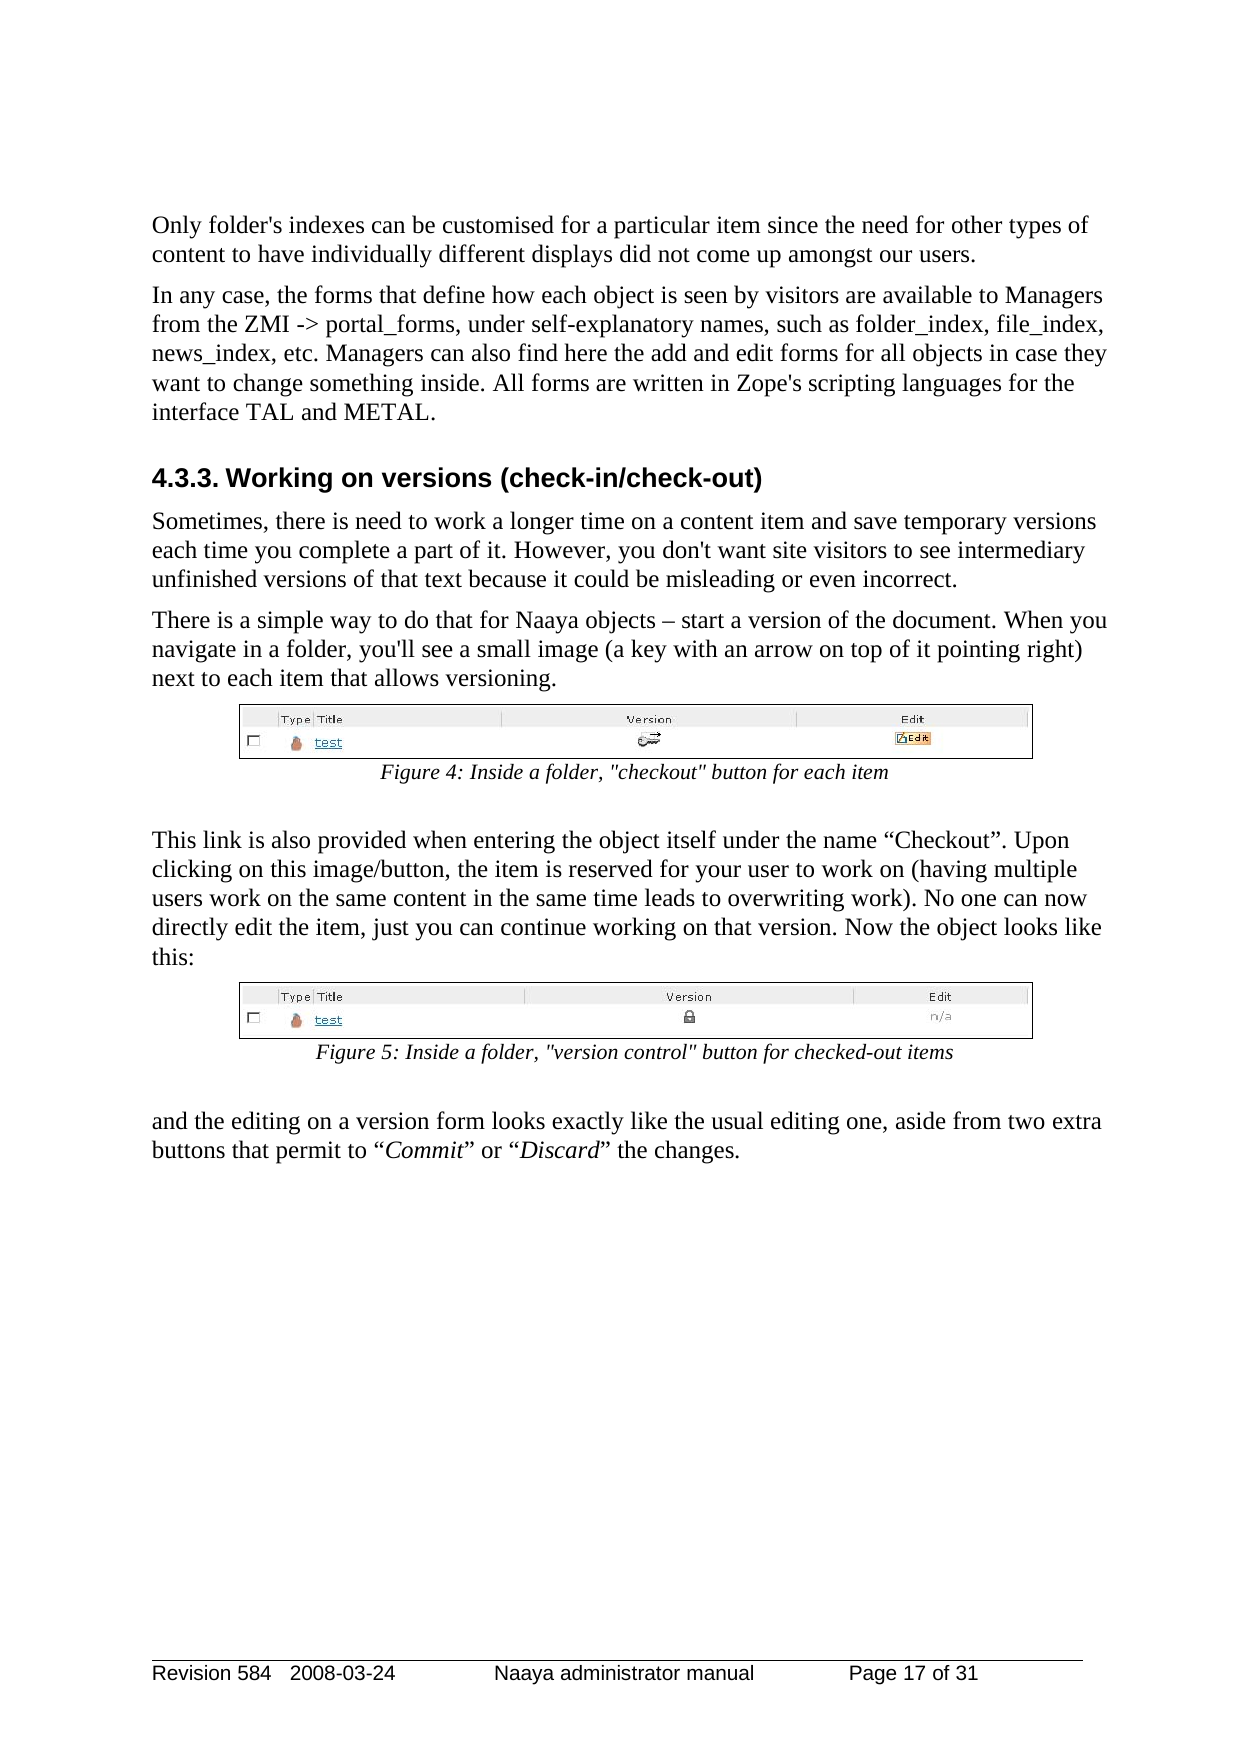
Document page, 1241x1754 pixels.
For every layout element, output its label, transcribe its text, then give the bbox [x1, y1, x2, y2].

text Figure 4: Inside a folder, "checkout" button for each item [238, 705, 1033, 784]
picture [242, 707, 1030, 755]
subtitle Working on versions (check-in/check-out) [152, 462, 1120, 493]
text In any case, the forms that define how each object is seen by visitors are available to Managers from the ZMI -> portal_forms, under self-explanatory names, such as folder_index, file_index, news_index, etc. Managers can also find here the add and edit forms for all objects in case they want to change something inside. All forms are written in Zope's scripting languages for the interface TAL and METAL. [152, 280, 1120, 426]
text There is a simple way to do that for Naaya objects – start a version of the document. When you navigate in a folder, you'll see a small image (a key with an arrow on top of it pointing right) next to each item that allows versioning. [152, 605, 1120, 692]
text This link is also provided when entering the object itself under the name “Checkout”. Upon clicking on this image/button, the item is reserved for your user to work on (having multiple users work on the same content in the same time leads to overwriting work). No one can now directly edit the item, just you can continue working on that version. Now the object looks like this: [152, 825, 1120, 970]
text and the editing on a version form looks exactly like the usual editing one, aside from two extra buttons that permit to “Commit” or “Discard” the changes. [152, 1106, 1120, 1164]
text Sometimes, there is need to work a longer time on a content item and save temporary versions each time you complete a part of it. However, you don't want site visitors to see intermediary unfinished versions of that text because it could be misleading or even incorrect. [152, 506, 1120, 593]
text Figure 5: Inside a folder, "version control" button for checked-out items [238, 983, 1033, 1065]
picture [242, 986, 1030, 1036]
text Only folder's indexes can be customised for a particular item since the need for other types of content to have individually different displays did not come up amongst our users. [152, 210, 1120, 268]
